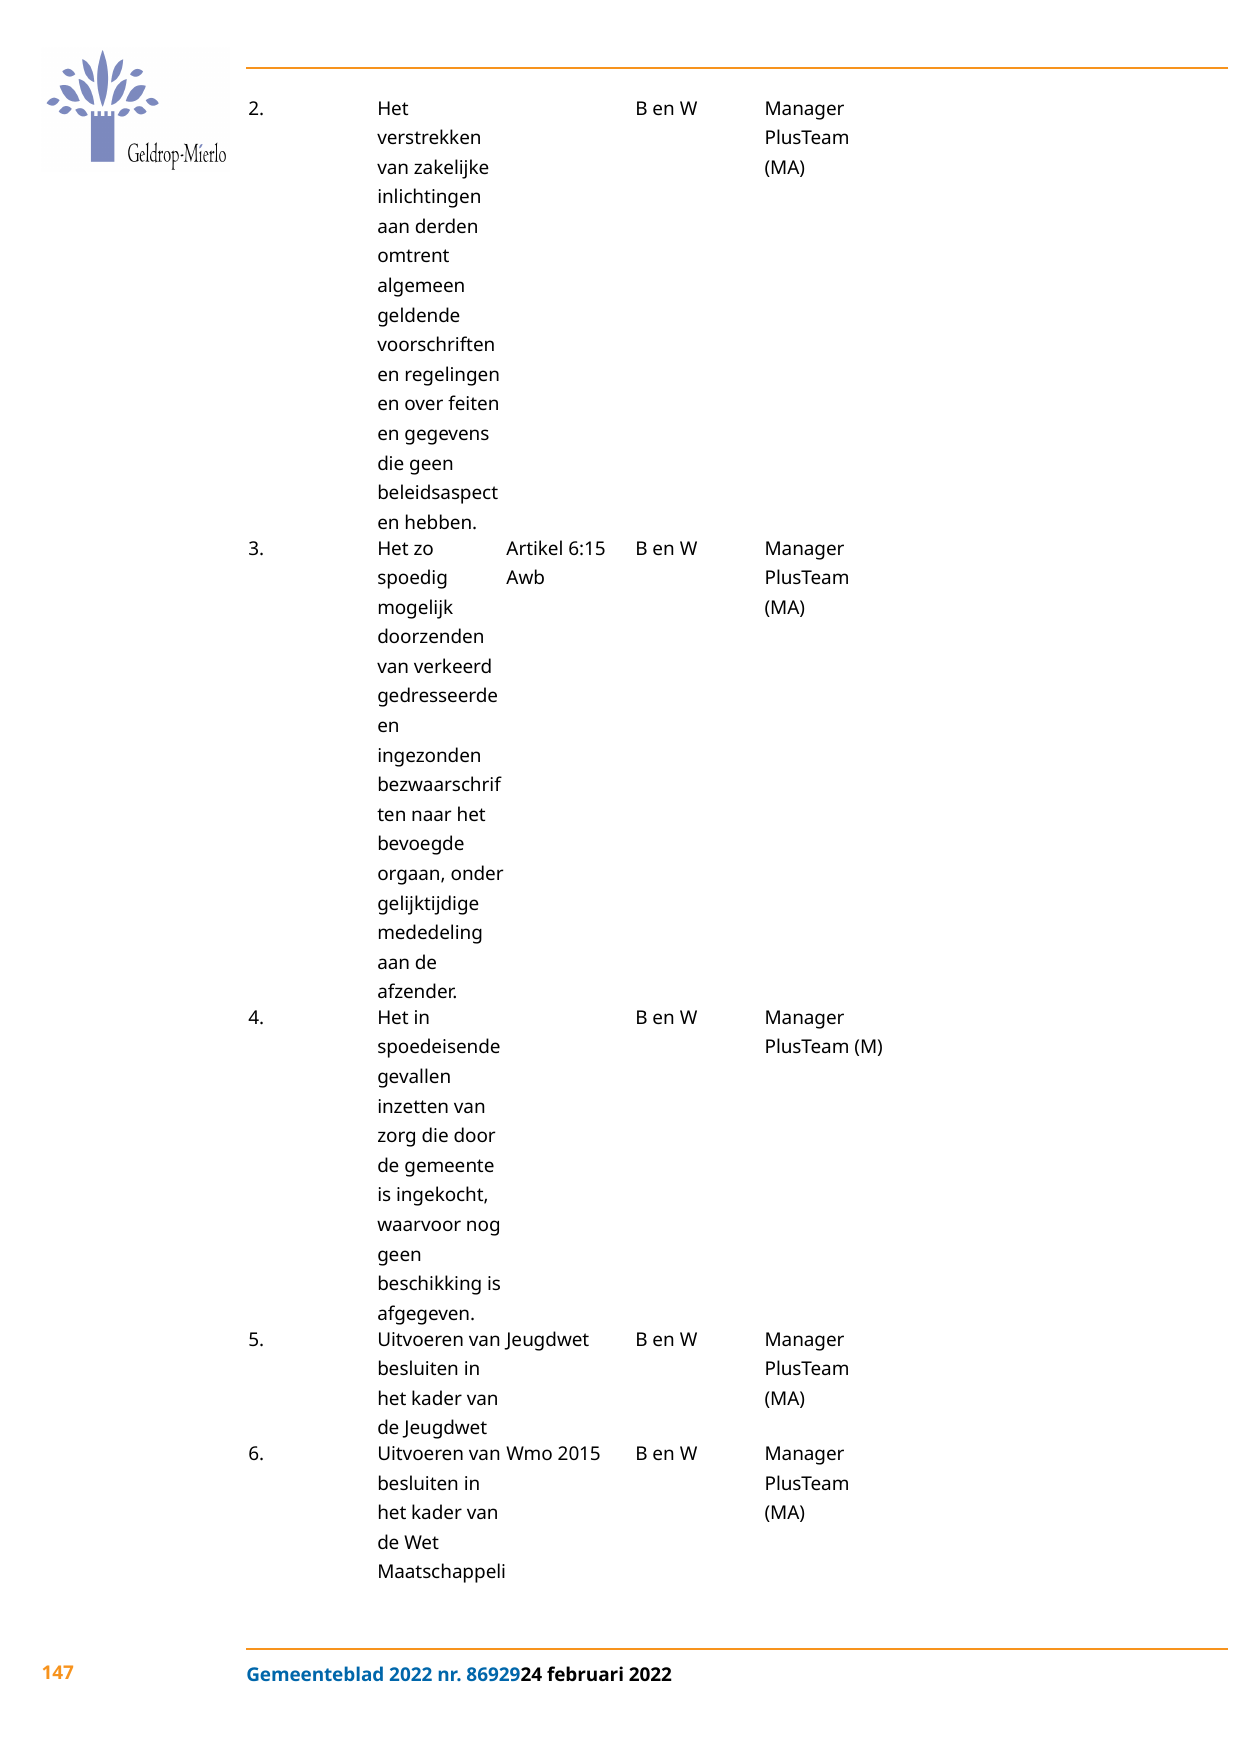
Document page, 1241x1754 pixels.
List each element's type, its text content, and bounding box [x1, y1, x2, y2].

table_cell 2. [248, 95, 377, 535]
table_cell [1023, 535, 1152, 1004]
table_cell Artikel 6:15 Awb [506, 535, 635, 1004]
table_cell Manager PlusTeam (M) [764, 1004, 893, 1326]
table_cell [894, 1326, 1022, 1440]
table_cell B en W [635, 1440, 764, 1584]
table_cell [506, 95, 635, 535]
table_cell [894, 535, 1022, 1004]
table_cell [1023, 1326, 1152, 1440]
picture [41, 47, 231, 172]
table_cell [894, 95, 1022, 535]
table_cell B en W [635, 95, 764, 535]
table_cell Het verstrekken van zakelijke inlichtingen aan derden omtrent algemeen geldende voorschriften en regelingen en over feiten en gegevens die geen beleidsaspecten hebben. [377, 95, 506, 535]
table_cell B en W [635, 535, 764, 1004]
table_cell [1023, 1440, 1152, 1584]
table_cell B en W [635, 1004, 764, 1326]
table_cell Wmo 2015 [506, 1440, 635, 1584]
table_cell Het in spoedeisende gevallen inzetten van zorg die door de gemeente is ingekocht, waarvoor nog geen beschikking is afgegeven. [377, 1004, 506, 1326]
table_cell Manager PlusTeam (MA) [764, 1440, 893, 1584]
table_cell 3. [248, 535, 377, 1004]
table_cell 5. [248, 1326, 377, 1440]
table_cell B en W [635, 1326, 764, 1440]
table_cell [1023, 95, 1152, 535]
table_cell Jeugdwet [506, 1326, 635, 1440]
table_cell [894, 1004, 1022, 1326]
table_cell Uitvoeren van besluiten in het kader van de Jeugdwet [377, 1326, 506, 1440]
table_cell [1023, 1004, 1152, 1326]
table_cell 4. [248, 1004, 377, 1326]
table_cell [894, 1440, 1022, 1584]
table_cell Uitvoeren van besluiten in het kader van de Wet Maatschappeli [377, 1440, 506, 1584]
table_cell Manager PlusTeam (MA) [764, 535, 893, 1004]
table_cell Manager PlusTeam (MA) [764, 95, 893, 535]
table_cell [506, 1004, 635, 1326]
table_cell Manager PlusTeam (MA) [764, 1326, 893, 1440]
table_cell 6. [248, 1440, 377, 1584]
table_cell Het zo spoedig mogelijk doorzenden van verkeerd gedresseerde en ingezonden bezwaarschriften naar het bevoegde orgaan, onder gelijktijdige mededeling aan de afzender. [377, 535, 506, 1004]
